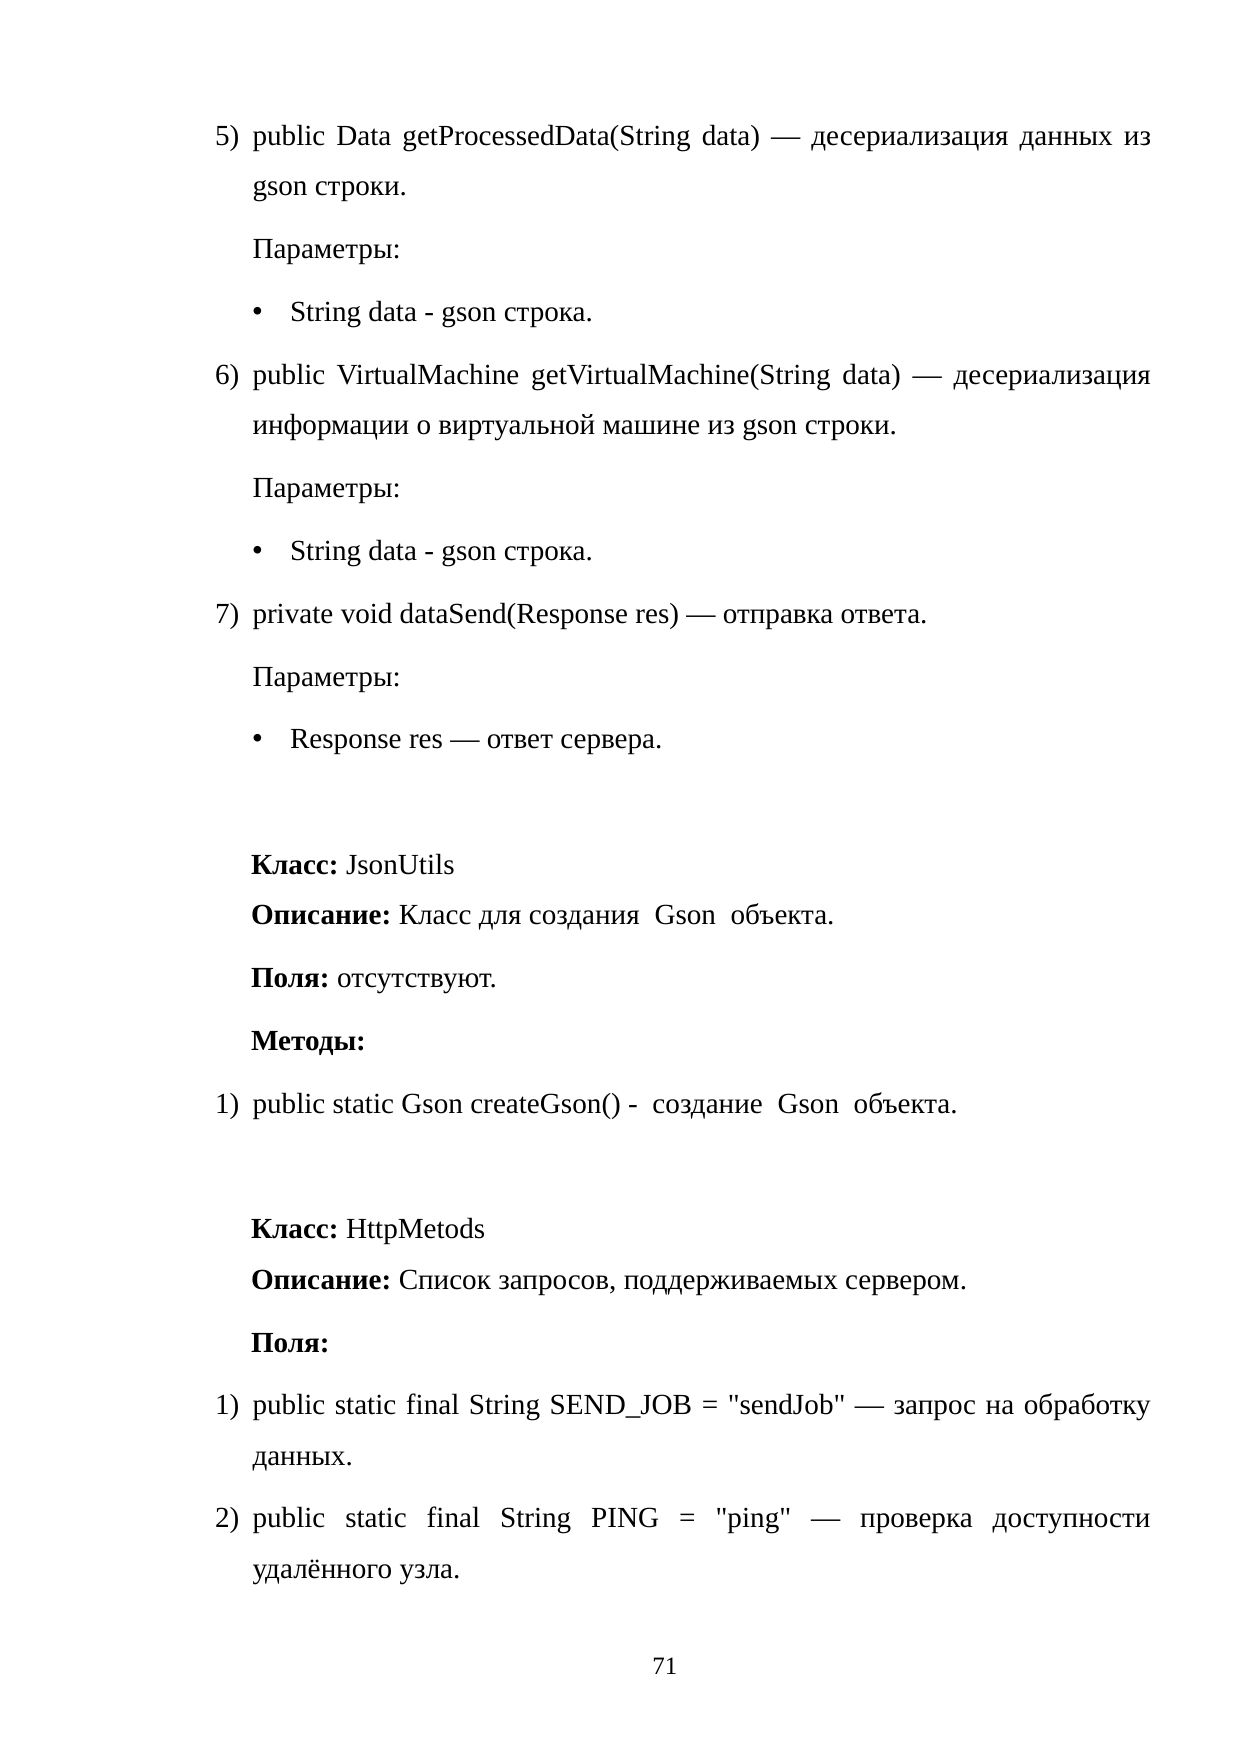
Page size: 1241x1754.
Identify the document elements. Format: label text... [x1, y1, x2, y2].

list Параметры: [215, 659, 1152, 692]
text Поля: отсутствуют. [177, 960, 1152, 994]
text Класс: HttpMetods [177, 1212, 1152, 1245]
list String data - gson строка. [252, 294, 1152, 328]
text Описание: Класс для создания Gson объекта. [177, 897, 1152, 931]
list private void dataSend(Response res) — отправка ответа. [215, 596, 1152, 629]
list public Data getProcessedData(String data) — десериализация данных из gson строки. [215, 118, 1152, 202]
list public static final String SEND_JOB = "sendJob" — запрос на обработку данных. [215, 1387, 1152, 1471]
text Класс: JsonUtils [177, 847, 1152, 881]
text Методы: [177, 1023, 1152, 1057]
text Описание: Список запросов, поддерживаемых сервером. [177, 1262, 1152, 1295]
text Поля: [177, 1325, 1152, 1358]
list Параметры: [215, 470, 1152, 504]
list Response res — ответ сервера. [252, 721, 1152, 755]
list String data - gson строка. [252, 533, 1152, 567]
list Параметры: [215, 231, 1152, 265]
list public static Gson createGson() - создание Gson объекта. [215, 1086, 1152, 1119]
list public VirtualMachine getVirtualMachine(String data) — десериализация информации о виртуальной машине из gson строки. [215, 357, 1152, 441]
list public static final String PING = "ping" — проверка доступности удалённого узла. [215, 1501, 1152, 1584]
